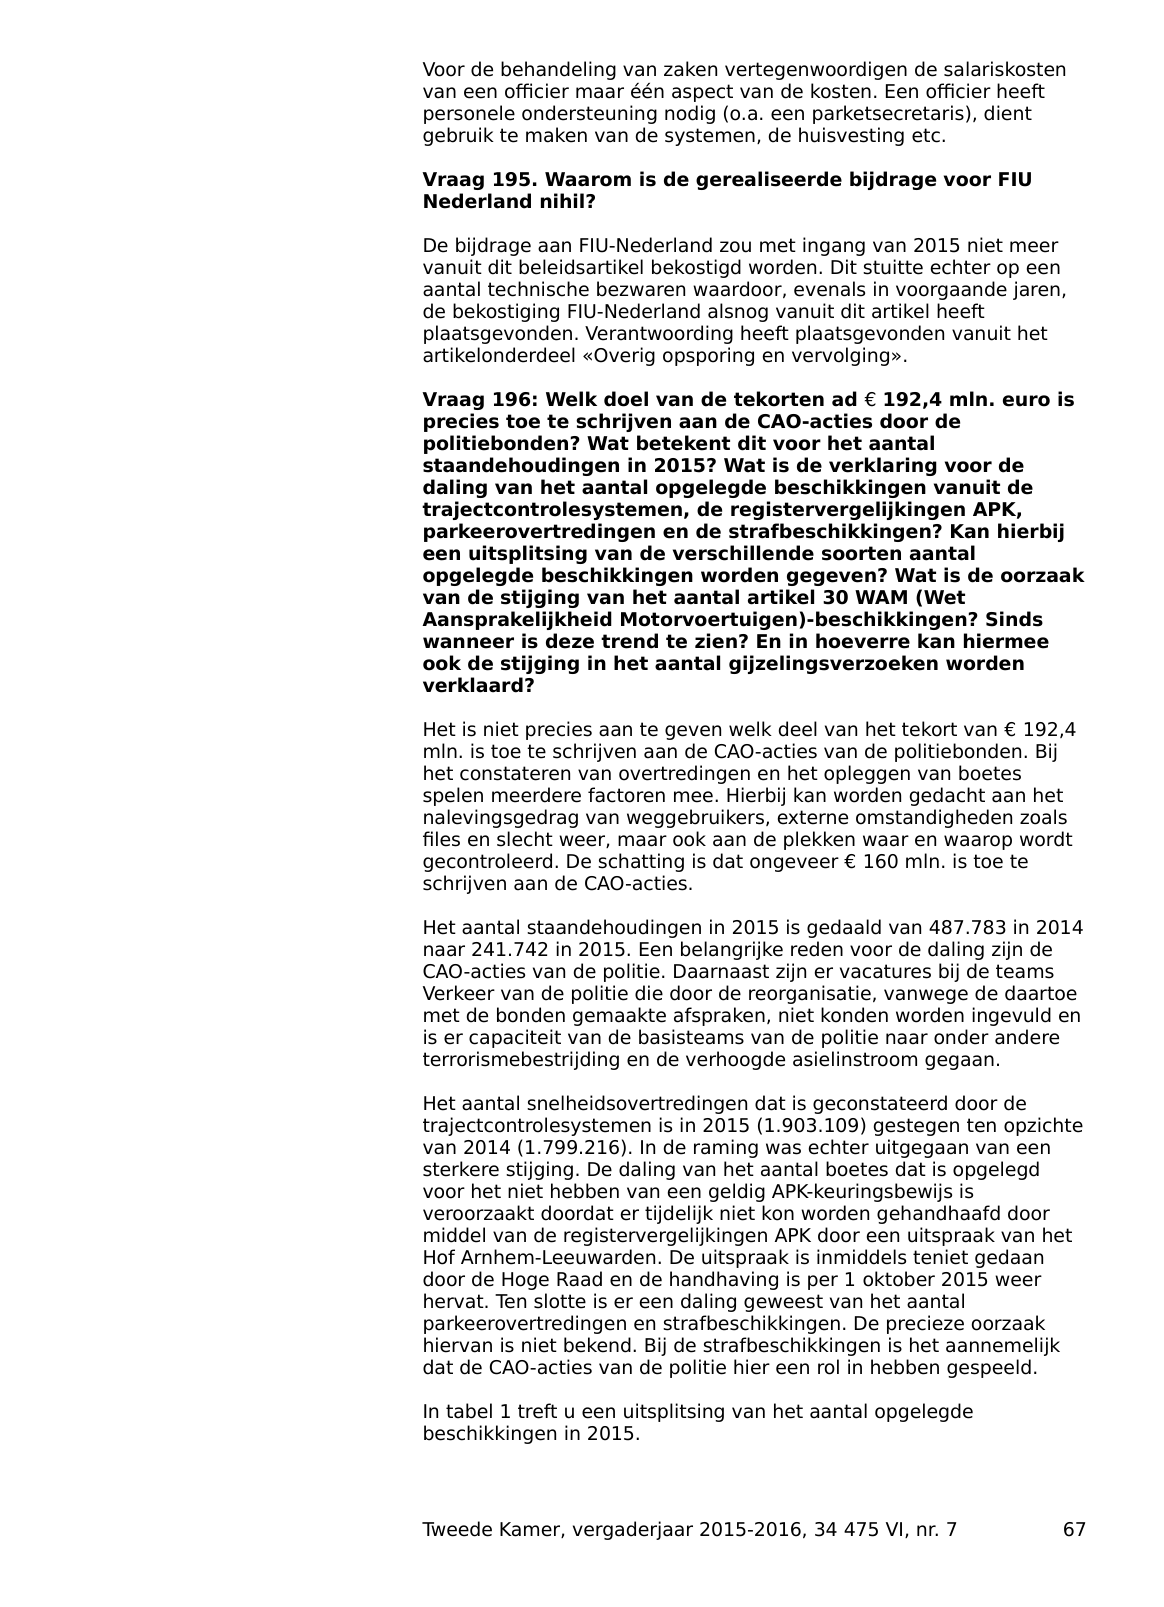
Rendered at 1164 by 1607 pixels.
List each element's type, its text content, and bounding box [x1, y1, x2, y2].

text In tabel 1 treft u een uitsplitsing van het aantal opgelegde beschikkingen in 2015. [422, 1401, 1087, 1445]
text Voor de behandeling van zaken vertegenwoordigen de salariskosten van een officier maar één aspect van de kosten. Een officier heeft personele ondersteuning nodig (o.a. een parketsecretaris), dient gebruik te maken van de systemen, de huisvesting etc. [422, 59, 1087, 147]
text Het aantal staandehoudingen in 2015 is gedaald van 487.783 in 2014 naar 241.742 in 2015. Een belangrijke reden voor de daling zijn de CAO-acties van de politie. Daarnaast zijn er vacatures bij de teams Verkeer van de politie die door de reorganisatie, vanwege de daartoe met de bonden gemaakte afspraken, niet konden worden ingevuld en is er capaciteit van de basisteams van de politie naar onder andere terrorismebestrijding en de verhoogde asielinstroom gegaan. [422, 917, 1087, 1071]
text De bijdrage aan FIU-Nederland zou met ingang van 2015 niet meer vanuit dit beleidsartikel bekostigd worden. Dit stuitte echter op een aantal technische bezwaren waardoor, evenals in voorgaande jaren, de bekostiging FIU-Nederland alsnog vanuit dit artikel heeft plaatsgevonden. Verantwoording heeft plaatsgevonden vanuit het artikelonderdeel «Overig opsporing en vervolging». [422, 235, 1087, 367]
text Het is niet precies aan te geven welk deel van het tekort van € 192,4 mln. is toe te schrijven aan de CAO-acties van de politiebonden. Bij het constateren van overtredingen en het opleggen van boetes spelen meerdere factoren mee. Hierbij kan worden gedacht aan het nalevingsgedrag van weggebruikers, externe omstandigheden zoals files en slecht weer, maar ook aan de plekken waar en waarop wordt gecontroleerd. De schatting is dat ongeveer € 160 mln. is toe te schrijven aan de CAO-acties. [422, 719, 1087, 895]
text Vraag 195. Waarom is de gerealiseerde bijdrage voor FIU Nederland nihil? [422, 169, 1087, 213]
text Het aantal snelheidsovertredingen dat is geconstateerd door de trajectcontrolesystemen is in 2015 (1.903.109) gestegen ten opzichte van 2014 (1.799.216). In de raming was echter uitgegaan van een sterkere stijging. De daling van het aantal boetes dat is opgelegd voor het niet hebben van een geldig APK-keuringsbewijs is veroorzaakt doordat er tijdelijk niet kon worden gehandhaafd door middel van de registervergelijkingen APK door een uitspraak van het Hof Arnhem-Leeuwarden. De uitspraak is inmiddels teniet gedaan door de Hoge Raad en de handhaving is per 1 oktober 2015 weer hervat. Ten slotte is er een daling geweest van het aantal parkeerovertredingen en strafbeschikkingen. De precieze oorzaak hiervan is niet bekend. Bij de strafbeschikkingen is het aannemelijk dat de CAO-acties van de politie hier een rol in hebben gespeeld. [422, 1093, 1087, 1379]
text Vraag 196: Welk doel van de tekorten ad € 192,4 mln. euro is precies toe te schrijven aan de CAO-acties door de politiebonden? Wat betekent dit voor het aantal staandehoudingen in 2015? Wat is de verklaring voor de daling van het aantal opgelegde beschikkingen vanuit de trajectcontrolesystemen, de registervergelijkingen APK, parkeerovertredingen en de strafbeschikkingen? Kan hierbij een uitsplitsing van de verschillende soorten aantal opgelegde beschikkingen worden gegeven? Wat is de oorzaak van de stijging van het aantal artikel 30 WAM (Wet Aansprakelijkheid Motorvoertuigen)-beschikkingen? Sinds wanneer is deze trend te zien? En in hoeverre kan hiermee ook de stijging in het aantal gijzelingsverzoeken worden verklaard? [422, 389, 1087, 697]
